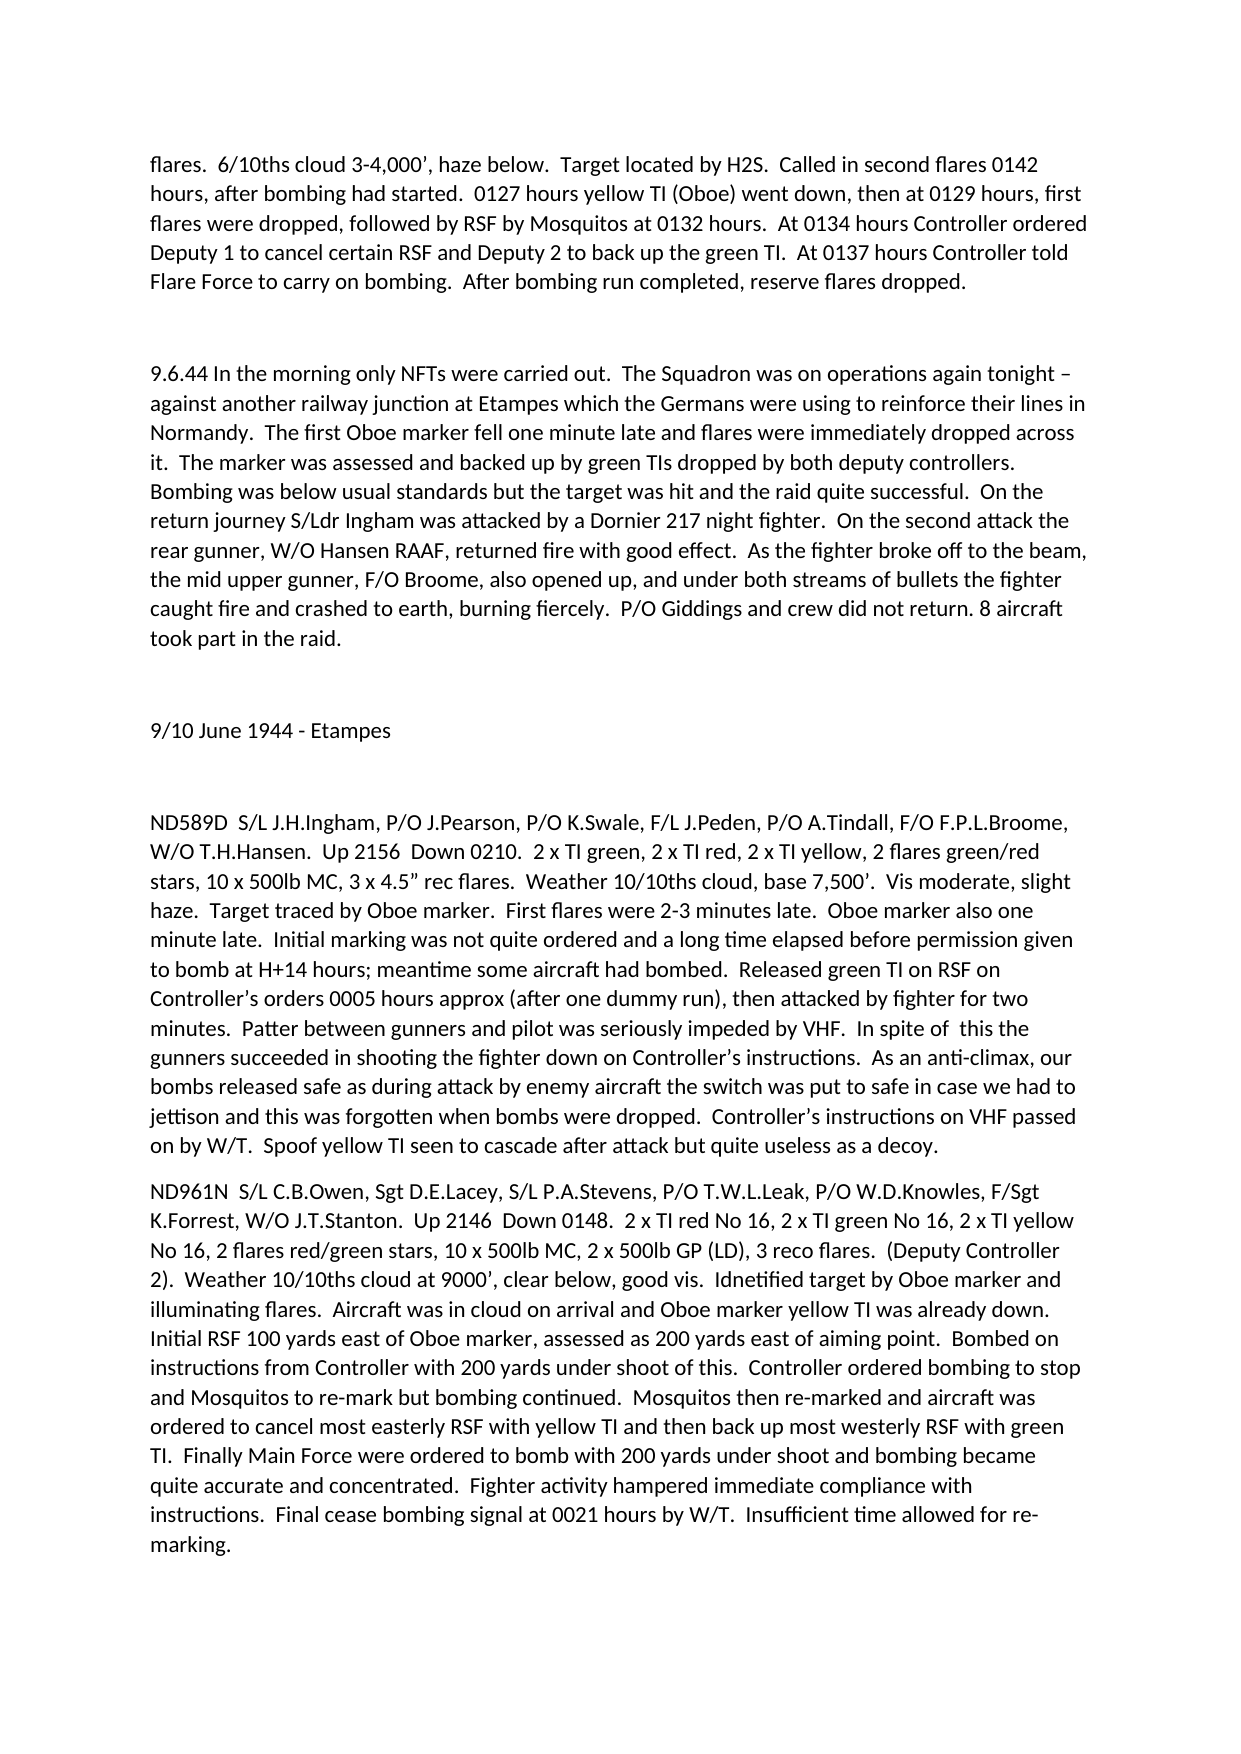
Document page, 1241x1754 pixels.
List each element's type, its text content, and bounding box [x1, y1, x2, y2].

text ND961N S/L C.B.Owen, Sgt D.E.Lacey, S/L P.A.Stevens, P/O T.W.L.Leak, P/O W.D.Knowles, F/Sgt K.Forrest, W/O J.T.Stanton. Up 2146 Down 0148. 2 x TI red No 16, 2 x TI green No 16, 2 x TI yellow No 16, 2 flares red/green stars, 10 x 500lb MC, 2 x 500lb GP (LD), 3 reco flares. (Deputy Controller 2). Weather 10/10ths cloud at 9000’, clear below, good vis. Idnetified target by Oboe marker and illuminating flares. Aircraft was in cloud on arrival and Oboe marker yellow TI was already down. Initial RSF 100 yards east of Oboe marker, assessed as 200 yards east of aiming point. Bombed on instructions from Controller with 200 yards under shoot of this. Controller ordered bombing to stop and Mosquitos to re-mark but bombing continued. Mosquitos then re-marked and aircraft was ordered to cancel most easterly RSF with yellow TI and then back up most westerly RSF with green TI. Finally Main Force were ordered to bomb with 200 yards under shoot and bombing became quite accurate and concentrated. Fighter activity hampered immediate compliance with instructions. Final cease bombing signal at 0021 hours by W/T. Insufficient time allowed for re-marking. [150, 1177, 1090, 1558]
text flares. 6/10ths cloud 3-4,000’, haze below. Target located by H2S. Called in second flares 0142 hours, after bombing had started. 0127 hours yellow TI (Oboe) went down, then at 0129 hours, first flares were dropped, followed by RSF by Mosquitos at 0132 hours. At 0134 hours Controller ordered Deputy 1 to cancel certain RSF and Deputy 2 to back up the green TI. At 0137 hours Controller told Flare Force to carry on bombing. After bombing run completed, reserve flares dropped. [150, 150, 1090, 296]
text ND589D S/L J.H.Ingham, P/O J.Pearson, P/O K.Swale, F/L J.Peden, P/O A.Tindall, F/O F.P.L.Broome, W/O T.H.Hansen. Up 2156 Down 0210. 2 x TI green, 2 x TI red, 2 x TI yellow, 2 flares green/red stars, 10 x 500lb MC, 3 x 4.5” rec flares. Weather 10/10ths cloud, base 7,500’. Vis moderate, slight haze. Target traced by Oboe marker. First flares were 2-3 minutes late. Oboe marker also one minute late. Initial marking was not quite ordered and a long time elapsed before permission given to bomb at H+14 hours; meantime some aircraft had bombed. Released green TI on RSF on Controller’s orders 0005 hours approx (after one dummy run), then attacked by fighter for two minutes. Patter between gunners and pilot was seriously impeded by VHF. In spite of this the gunners succeeded in shooting the fighter down on Controller’s instructions. As an anti-climax, our bombs released safe as during attack by enemy aircraft the switch was put to safe in case we had to jettison and this was forgotten when bombs were dropped. Controller’s instructions on VHF passed on by W/T. Spoof yellow TI seen to cascade after attack but quite useless as a decoy. [150, 808, 1090, 1159]
text 9.6.44 In the morning only NFTs were carried out. The Squadron was on operations again tonight – against another railway junction at Etampes which the Germans were using to reinforce their lines in Normandy. The first Oboe marker fell one minute late and flares were immediately dropped across it. The marker was assessed and backed up by green TIs dropped by both deputy controllers. Bombing was below usual standards but the target was hit and the raid quite successful. On the return journey S/Ldr Ingham was attacked by a Dornier 217 night fighter. On the second attack the rear gunner, W/O Hansen RAAF, returned fire with good effect. As the fighter broke off to the beam, the mid upper gunner, F/O Broome, also opened up, and under both streams of bullets the fighter caught fire and crashed to earth, burning fiercely. P/O Giddings and crew did not return. 8 aircraft took part in the raid. [150, 359, 1090, 652]
text 9/10 June 1944 - Etampes [150, 716, 1090, 744]
